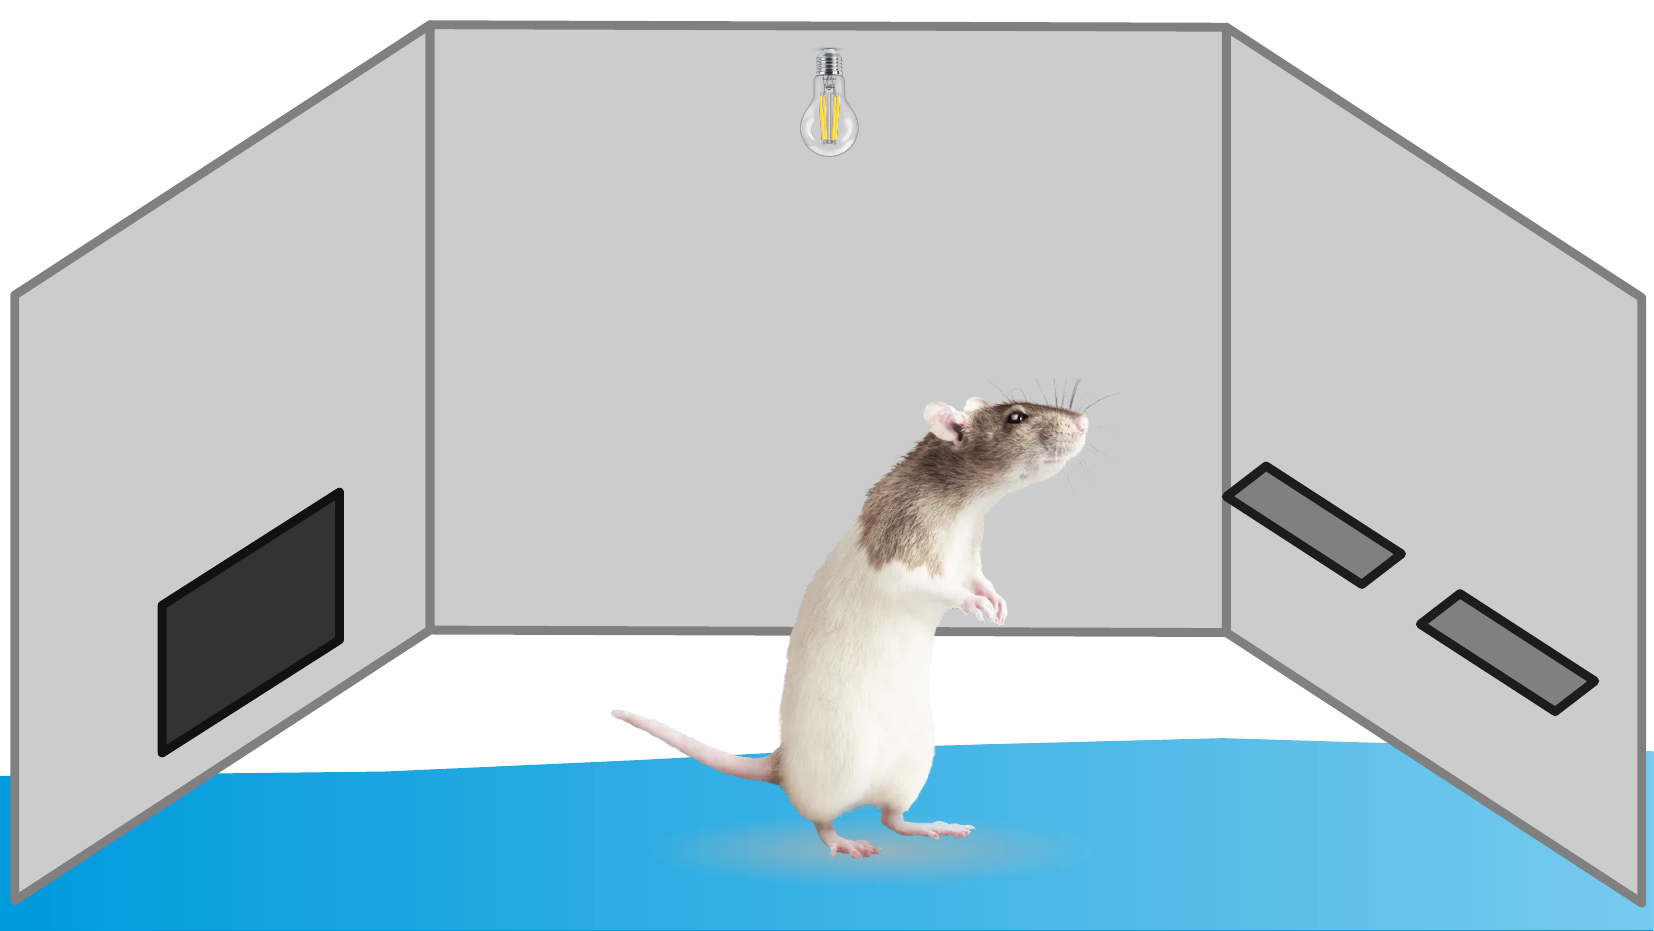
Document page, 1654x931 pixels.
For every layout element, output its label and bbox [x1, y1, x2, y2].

picture [11, 773, 216, 904]
text_box [14, 24, 1642, 904]
picture [797, 44, 861, 157]
picture [598, 377, 1123, 886]
